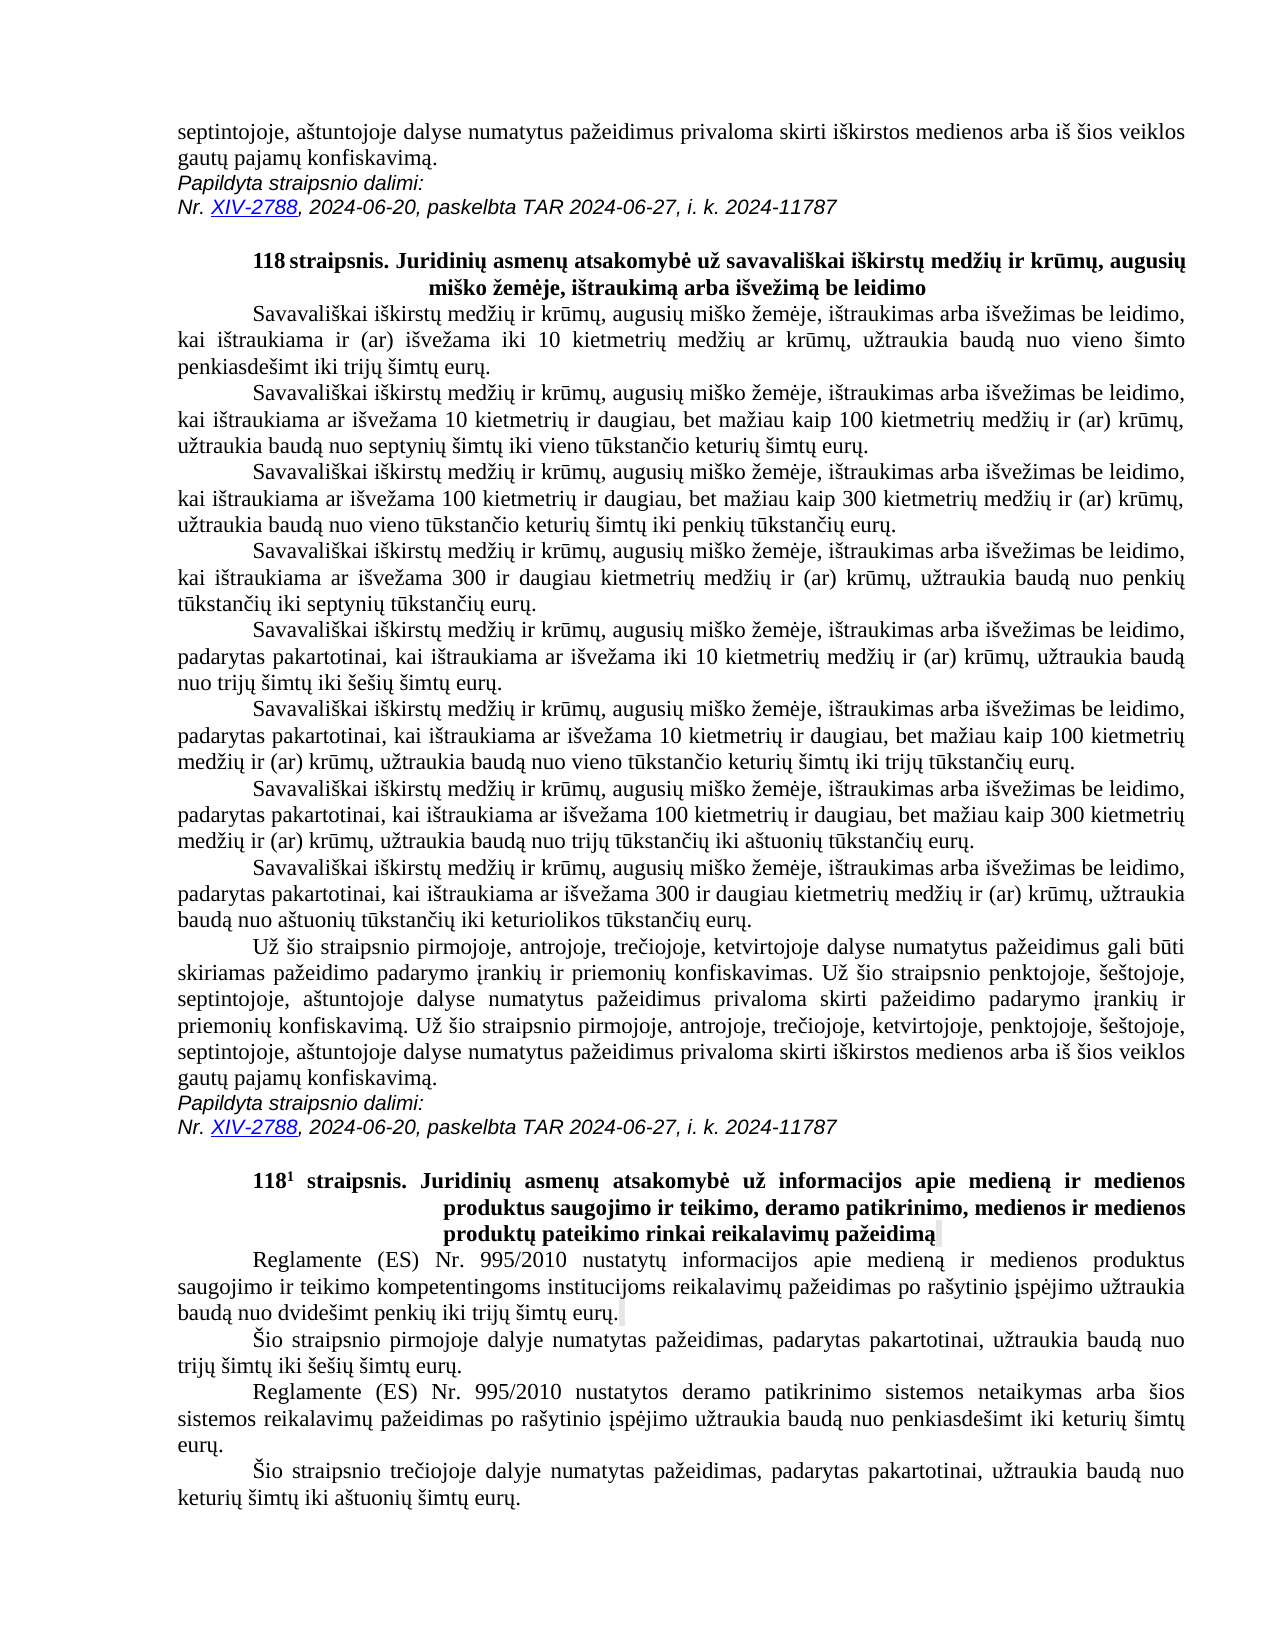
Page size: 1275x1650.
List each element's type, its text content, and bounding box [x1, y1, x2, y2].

text Savavališkai iškirstų medžių ir krūmų, augusių miško žemėje, ištraukimas arba išvežimas be leidimo, padarytas pakartotinai, kai ištraukiama ar išvežama iki 10 kietmetrių medžių ir (ar) krūmų, užtraukia baudą nuo trijų šimtų iki šešių šimtų eurų. [177, 616, 1186, 696]
text Papildyta straipsnio dalimi: [177, 171, 1186, 195]
text Savavališkai iškirstų medžių ir krūmų, augusių miško žemėje, ištraukimas arba išvežimas be leidimo, padarytas pakartotinai, kai ištraukiama ar išvežama 100 kietmetrių ir daugiau, bet mažiau kaip 300 kietmetrių medžių ir (ar) krūmų, užtraukia baudą nuo trijų tūkstančių iki aštuonių tūkstančių eurų. [177, 774, 1186, 854]
text Savavališkai iškirstų medžių ir krūmų, augusių miško žemėje, ištraukimas arba išvežimas be leidimo, padarytas pakartotinai, kai ištraukiama ar išvežama 10 kietmetrių ir daugiau, bet mažiau kaip 100 kietmetrių medžių ir (ar) krūmų, užtraukia baudą nuo vieno tūkstančio keturių šimtų iki trijų tūkstančių eurų. [177, 696, 1186, 774]
text Nr. XIV-2788, 2024-06-20, paskelbta TAR 2024-06-27, i. k. 2024-11787 [177, 1115, 1186, 1139]
text Savavališkai iškirstų medžių ir krūmų, augusių miško žemėje, ištraukimas arba išvežimas be leidimo, padarytas pakartotinai, kai ištraukiama ar išvežama 300 ir daugiau kietmetrių medžių ir (ar) krūmų, užtraukia baudą nuo aštuonių tūkstančių iki keturiolikos tūkstančių eurų. [177, 854, 1186, 933]
text septintojoje, aštuntojoje dalyse numatytus pažeidimus privaloma skirti iškirstos medienos arba iš šios veiklos gautų pajamų konfiskavimą. [177, 118, 1186, 171]
text 1181 straipsnis. Juridinių asmenų atsakomybė už informacijos apie medieną ir medienos produktus saugojimo ir teikimo, deramo patikrinimo, medienos ir medienos produktų pateikimo rinkai reikalavimų pažeidimą [252, 1167, 1186, 1247]
text Reglamente (ES) Nr. 995/2010 nustatytos deramo patikrinimo sistemos netaikymas arba šios sistemos reikalavimų pažeidimas po rašytinio įspėjimo užtraukia baudą nuo penkiasdešimt iki keturių šimtų eurų. [177, 1378, 1186, 1457]
text Reglamente (ES) Nr. 995/2010 nustatytų informacijos apie medieną ir medienos produktus saugojimo ir teikimo kompetentingoms institucijoms reikalavimų pažeidimas po rašytinio įspėjimo užtraukia baudą nuo dvidešimt penkių iki trijų šimtų eurų. [177, 1247, 1186, 1326]
text Už šio straipsnio pirmojoje, antrojoje, trečiojoje, ketvirtojoje dalyse numatytus pažeidimus gali būti skiriamas pažeidimo padarymo įrankių ir priemonių konfiskavimas. Už šio straipsnio penktojoje, šeštojoje, septintojoje, aštuntojoje dalyse numatytus pažeidimus privaloma skirti pažeidimo padarymo įrankių ir priemonių konfiskavimą. Už šio straipsnio pirmojoje, antrojoje, trečiojoje, ketvirtojoje, penktojoje, šeštojoje, septintojoje, aštuntojoje dalyse numatytus pažeidimus privaloma skirti iškirstos medienos arba iš šios veiklos gautų pajamų konfiskavimą. [177, 933, 1186, 1091]
text Savavališkai iškirstų medžių ir krūmų, augusių miško žemėje, ištraukimas arba išvežimas be leidimo, kai ištraukiama ar išvežama 100 kietmetrių ir daugiau, bet mažiau kaip 300 kietmetrių medžių ir (ar) krūmų, užtraukia baudą nuo vieno tūkstančio keturių šimtų iki penkių tūkstančių eurų. [177, 458, 1186, 537]
text Šio straipsnio trečiojoje dalyje numatytas pažeidimas, padarytas pakartotinai, užtraukia baudą nuo keturių šimtų iki aštuonių šimtų eurų. [177, 1457, 1186, 1510]
text Šio straipsnio pirmojoje dalyje numatytas pažeidimas, padarytas pakartotinai, užtraukia baudą nuo trijų šimtų iki šešių šimtų eurų. [177, 1326, 1186, 1378]
text 118 straipsnis. Juridinių asmenų atsakomybė už savavališkai iškirstų medžių ir krūmų, augusių miško žemėje, ištraukimą arba išvežimą be leidimo [252, 247, 1186, 300]
text Savavališkai iškirstų medžių ir krūmų, augusių miško žemėje, ištraukimas arba išvežimas be leidimo, kai ištraukiama ir (ar) išvežama iki 10 kietmetrių medžių ar krūmų, užtraukia baudą nuo vieno šimto penkiasdešimt iki trijų šimtų eurų. [177, 300, 1186, 379]
text Savavališkai iškirstų medžių ir krūmų, augusių miško žemėje, ištraukimas arba išvežimas be leidimo, kai ištraukiama ar išvežama 300 ir daugiau kietmetrių medžių ir (ar) krūmų, užtraukia baudą nuo penkių tūkstančių iki septynių tūkstančių eurų. [177, 537, 1186, 616]
text Nr. XIV-2788, 2024-06-20, paskelbta TAR 2024-06-27, i. k. 2024-11787 [177, 195, 1186, 219]
text Papildyta straipsnio dalimi: [177, 1091, 1186, 1115]
text Savavališkai iškirstų medžių ir krūmų, augusių miško žemėje, ištraukimas arba išvežimas be leidimo, kai ištraukiama ar išvežama 10 kietmetrių ir daugiau, bet mažiau kaip 100 kietmetrių medžių ir (ar) krūmų, užtraukia baudą nuo septynių šimtų iki vieno tūkstančio keturių šimtų eurų. [177, 379, 1186, 458]
